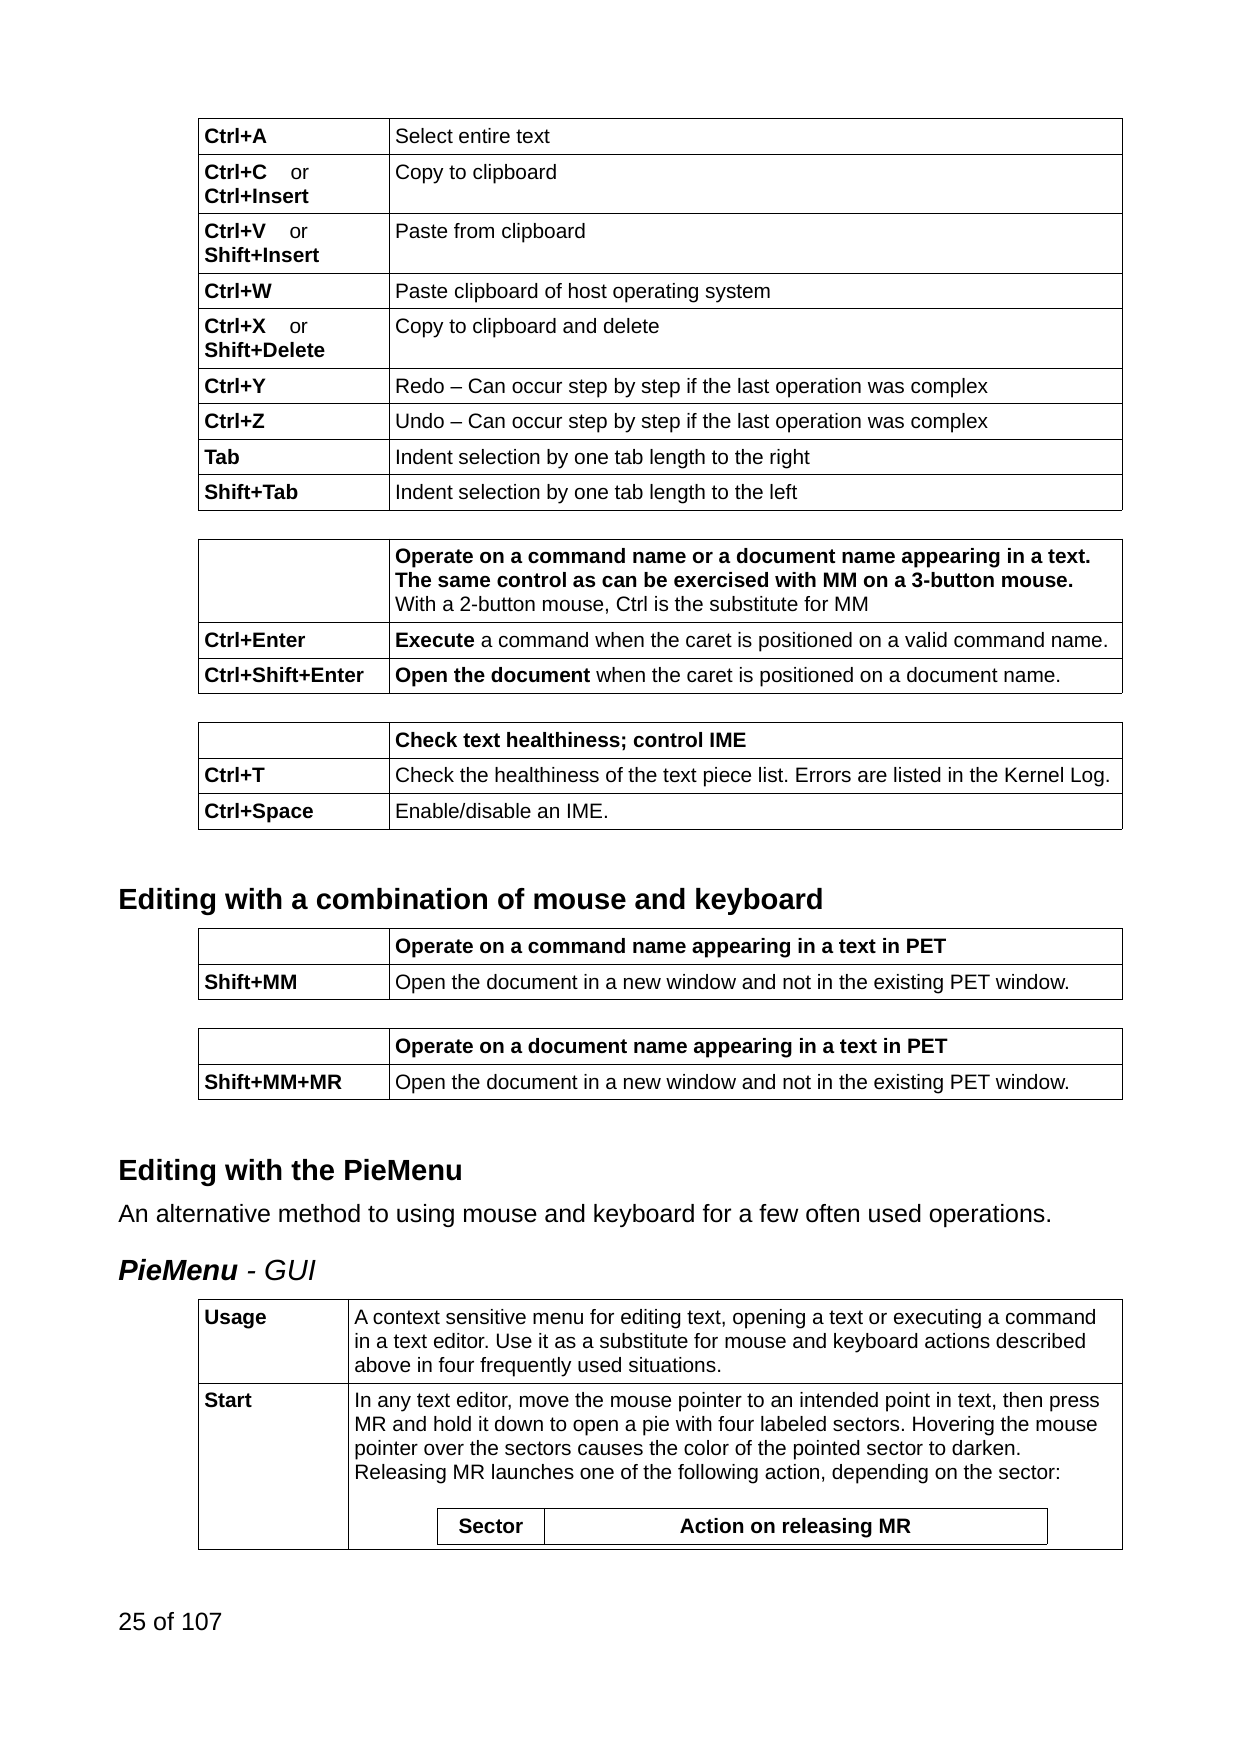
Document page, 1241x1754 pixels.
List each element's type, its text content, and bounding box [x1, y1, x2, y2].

table_header Sector [438, 1509, 544, 1543]
table_header Usage [199, 1300, 348, 1382]
table_header Operate on a command name appearing in a text in PET [390, 929, 1122, 964]
table_header [199, 723, 389, 757]
table_cell Execute a command when the caret is positioned on a valid command name. [390, 623, 1122, 657]
table_cell Ctrl+Shift+Enter [199, 659, 389, 693]
table_cell Shift+Tab [199, 475, 389, 510]
table_header [199, 1029, 389, 1064]
table_cell Enable/disable an IME. [390, 794, 1122, 828]
table_header Operate on a command name or a document name appearing in a text. The same control as can be exercised with MM on a 3-button mouse. With a 2-button mouse, Ctrl is the substitute for MM [390, 540, 1122, 622]
table_cell Start [199, 1384, 348, 1549]
table_cell Indent selection by one tab length to the right [390, 440, 1122, 474]
table_cell Redo – Can occur step by step if the last operation was complex [390, 369, 1122, 403]
table_cell Open the document in a new window and not in the existing PET window. [390, 1065, 1122, 1099]
table_cell Copy to clipboard [390, 155, 1122, 213]
table_cell Ctrl+V or Shift+Insert [199, 214, 389, 273]
table_header [199, 929, 389, 964]
table_cell Ctrl+Z [199, 404, 389, 439]
table_cell Paste from clipboard [390, 214, 1122, 273]
table_cell Ctrl+X or Shift+Delete [199, 309, 389, 368]
table_cell In any text editor, move the mouse pointer to an intended point in text, then press MR and hold it down to open a pie with four labeled sectors. Hovering the mouse pointer over the sectors causes the color of the pointed sector to darken. Releasing MR launches one of the following action, depending on the sector: [349, 1384, 1122, 1549]
table_cell Ctrl+A [199, 119, 389, 154]
table_header [199, 540, 389, 622]
table_header Check text healthiness; control IME [390, 723, 1122, 757]
table_cell Copy to clipboard and delete [390, 309, 1122, 368]
table_cell Ctrl+Y [199, 369, 389, 403]
table_cell Tab [199, 440, 389, 474]
subtitle Editing with the PieMenu [118, 1153, 1122, 1187]
table_header A context sensitive menu for editing text, opening a text or executing a command in a text editor. Use it as a substitute for mouse and keyboard actions described above in four frequently used situations. [349, 1300, 1122, 1382]
table_cell Ctrl+Enter [199, 623, 389, 657]
table_cell Ctrl+C or Ctrl+Insert [199, 155, 389, 213]
subtitle Editing with a combination of mouse and keyboard [118, 882, 1122, 916]
table_cell Select entire text [390, 119, 1122, 154]
table_cell Open the document when the caret is positioned on a document name. [390, 659, 1122, 693]
table_cell Ctrl+T [199, 759, 389, 793]
table_cell Shift+MM+MR [199, 1065, 389, 1099]
text An alternative method to using mouse and keyboard for a few often used operations. [118, 1199, 1122, 1228]
table_cell Open the document in a new window and not in the existing PET window. [390, 965, 1122, 999]
table_cell Ctrl+Space [199, 794, 389, 828]
table_header Action on releasing MR [545, 1509, 1047, 1543]
table_cell Paste clipboard of host operating system [390, 274, 1122, 308]
table_header Operate on a document name appearing in a text in PET [390, 1029, 1122, 1064]
table_cell Ctrl+W [199, 274, 389, 308]
table_cell Check the healthiness of the text piece list. Errors are listed in the Kernel Log. [390, 759, 1122, 793]
table_cell Indent selection by one tab length to the left [390, 475, 1122, 510]
table_cell Shift+MM [199, 965, 389, 999]
subtitle PieMenu - GUI [118, 1253, 1122, 1286]
table_cell Undo – Can occur step by step if the last operation was complex [390, 404, 1122, 439]
